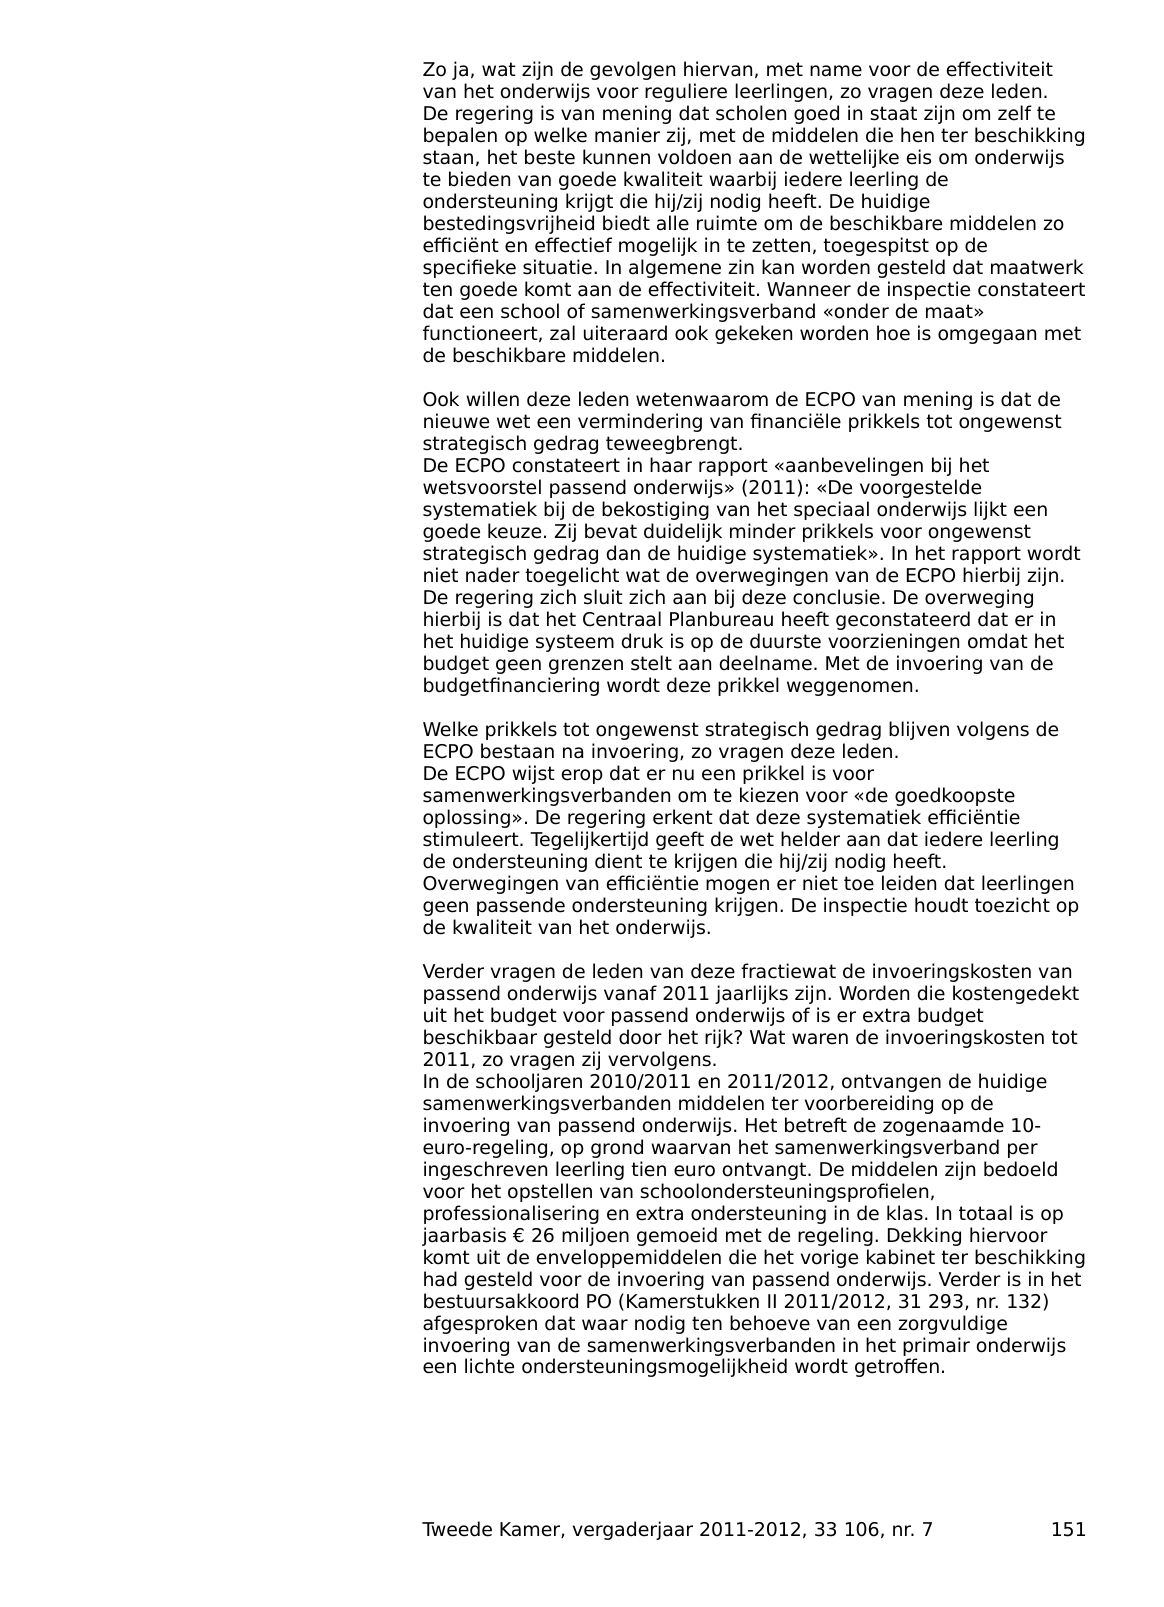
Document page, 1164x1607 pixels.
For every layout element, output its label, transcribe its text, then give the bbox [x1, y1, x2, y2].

text In de schooljaren 2010/2011 en 2011/2012, ontvangen de huidige samenwerkingsverbanden middelen ter voorbereiding op de invoering van passend onderwijs. Het betreft de zogenaamde 10-euro-regeling, op grond waarvan het samenwerkingsverband per ingeschreven leerling tien euro ontvangt. De middelen zijn bedoeld voor het opstellen van schoolondersteuningsprofielen, professionalisering en extra ondersteuning in de klas. In totaal is op jaarbasis € 26 miljoen gemoeid met de regeling. Dekking hiervoor komt uit de enveloppemiddelen die het vorige kabinet ter beschikking had gesteld voor de invoering van passend onderwijs. Verder is in het bestuursakkoord PO (Kamerstukken II 2011/2012, 31 293, nr. 132) afgesproken dat waar nodig ten behoeve van een zorgvuldige invoering van de samenwerkingsverbanden in het primair onderwijs een lichte ondersteuningsmogelijkheid wordt getroffen. [422, 1071, 1087, 1378]
text Verder vragen de leden van deze fractiewat de invoeringskosten van passend onderwijs vanaf 2011 jaarlijks zijn. Worden die kostengedekt uit het budget voor passend onderwijs of is er extra budget beschikbaar gesteld door het rijk? Wat waren de invoeringskosten tot 2011, zo vragen zij vervolgens. [422, 961, 1087, 1071]
text De regering is van mening dat scholen goed in staat zijn om zelf te bepalen op welke manier zij, met de middelen die hen ter beschikking staan, het beste kunnen voldoen aan de wettelijke eis om onderwijs te bieden van goede kwaliteit waarbij iedere leerling de ondersteuning krijgt die hij/zij nodig heeft. De huidige bestedingsvrijheid biedt alle ruimte om de beschikbare middelen zo efficiënt en effectief mogelijk in te zetten, toegespitst op de specifieke situatie. In algemene zin kan worden gesteld dat maatwerk ten goede komt aan de effectiviteit. Wanneer de inspectie constateert dat een school of samenwerkingsverband «onder de maat» functioneert, zal uiteraard ook gekeken worden hoe is omgegaan met de beschikbare middelen. [422, 103, 1087, 367]
text Welke prikkels tot ongewenst strategisch gedrag blijven volgens de ECPO bestaan na invoering, zo vragen deze leden. [422, 719, 1087, 763]
text Zo ja, wat zijn de gevolgen hiervan, met name voor de effectiviteit van het onderwijs voor reguliere leerlingen, zo vragen deze leden. [422, 59, 1087, 103]
text De ECPO constateert in haar rapport «aanbevelingen bij het wetsvoorstel passend onderwijs» (2011): «De voorgestelde systematiek bij de bekostiging van het speciaal onderwijs lijkt een goede keuze. Zij bevat duidelijk minder prikkels voor ongewenst strategisch gedrag dan de huidige systematiek». In het rapport wordt niet nader toegelicht wat de overwegingen van de ECPO hierbij zijn. De regering zich sluit zich aan bij deze conclusie. De overweging hierbij is dat het Centraal Planbureau heeft geconstateerd dat er in het huidige systeem druk is op de duurste voorzieningen omdat het budget geen grenzen stelt aan deelname. Met de invoering van de budgetfinanciering wordt deze prikkel weggenomen. [422, 455, 1087, 697]
text Ook willen deze leden wetenwaarom de ECPO van mening is dat de nieuwe wet een vermindering van financiële prikkels tot ongewenst strategisch gedrag teweegbrengt. [422, 389, 1087, 455]
text De ECPO wijst erop dat er nu een prikkel is voor samenwerkingsverbanden om te kiezen voor «de goedkoopste oplossing». De regering erkent dat deze systematiek efficiëntie stimuleert. Tegelijkertijd geeft de wet helder aan dat iedere leerling de ondersteuning dient te krijgen die hij/zij nodig heeft. Overwegingen van efficiëntie mogen er niet toe leiden dat leerlingen geen passende ondersteuning krijgen. De inspectie houdt toezicht op de kwaliteit van het onderwijs. [422, 763, 1087, 939]
